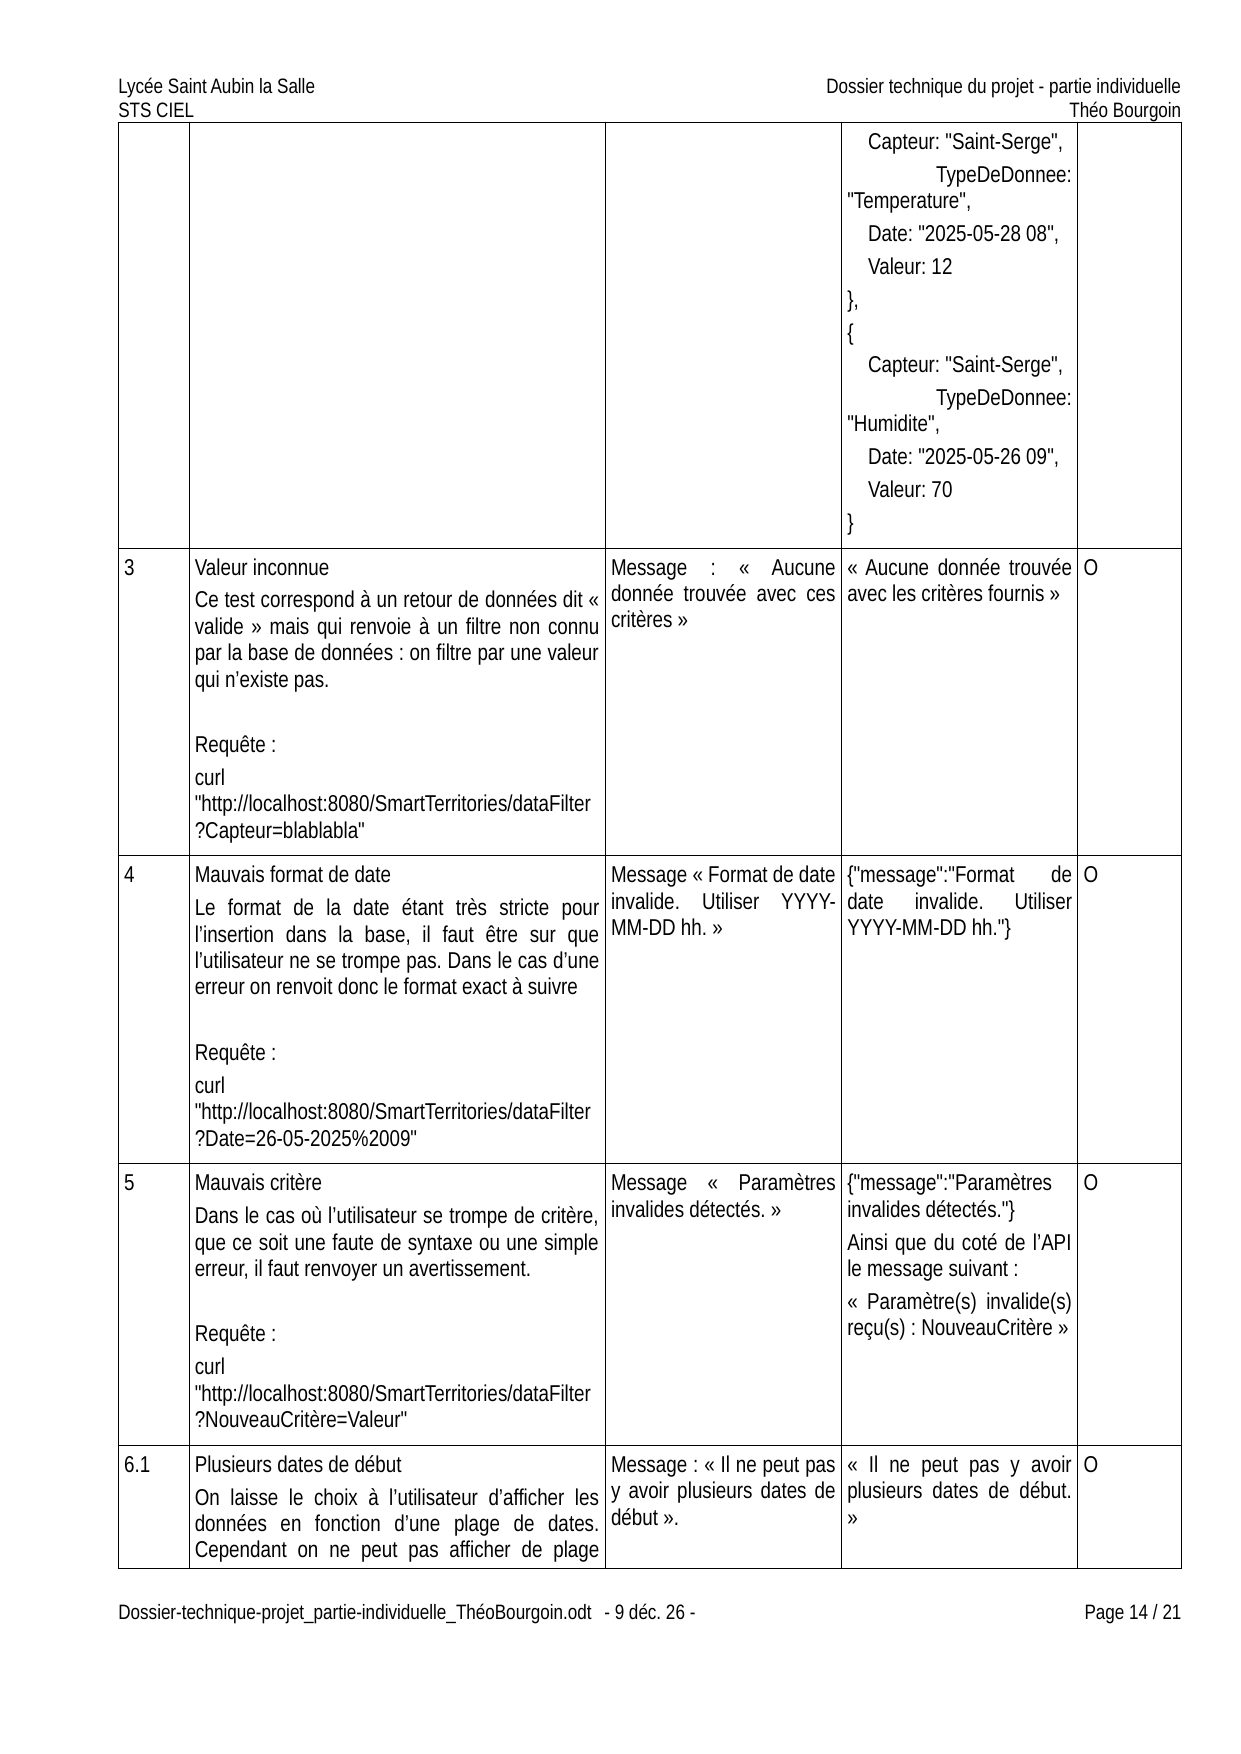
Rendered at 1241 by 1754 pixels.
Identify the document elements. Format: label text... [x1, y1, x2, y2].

table_cell Capteur: "Saint-Serge", TypeDeDonnee: "Temperature", Date: "2025-05-28 08", Valeur: 12 }, { Capteur: "Saint-Serge", TypeDeDonnee: "Humidite", Date: "2025-05-26 09", Valeur: 70 } [842, 123, 1077, 547]
table_cell O [1078, 1164, 1181, 1444]
table_cell Mauvais critère Dans le cas où l’utilisateur se trompe de critère, que ce soit une faute de syntaxe ou une simple erreur, il faut renvoyer un avertissement. Requête : curl "http://localhost:8080/SmartTerritories/dataFilter?NouveauCritère=Valeur" [190, 1164, 605, 1444]
table_cell 3 [119, 549, 189, 855]
table_cell Plusieurs dates de début On laisse le choix à l’utilisateur d’afficher les données en fonction d’une plage de dates. Cependant on ne peut pas afficher de plage [190, 1446, 605, 1568]
table_cell « Il ne peut pas y avoir plusieurs dates de début. » [842, 1446, 1077, 1568]
table_cell 5 [119, 1164, 189, 1444]
table_cell O [1078, 1446, 1181, 1568]
table_cell O [1078, 856, 1181, 1163]
table_cell Message « Format de date invalide. Utiliser YYYY-MM-DD hh. » [606, 856, 841, 1163]
table_cell « Aucune donnée trouvée avec les critères fournis » [842, 549, 1077, 855]
table_cell Valeur inconnue Ce test correspond à un retour de données dit « valide » mais qui renvoie à un filtre non connu par la base de données : on filtre par une valeur qui n’existe pas. Requête : curl "http://localhost:8080/SmartTerritories/dataFilter?Capteur=blablabla" [190, 549, 605, 855]
table_cell Message : « Il ne peut pas y avoir plusieurs dates de début ». [606, 1446, 841, 1568]
table_cell Message « Paramètres invalides détectés. » [606, 1164, 841, 1444]
table_cell [606, 123, 841, 547]
table_cell Mauvais format de date Le format de la date étant très stricte pour l’insertion dans la base, il faut être sur que l’utilisateur ne se trompe pas. Dans le cas d’une erreur on renvoit donc le format exact à suivre Requête : curl "http://localhost:8080/SmartTerritories/dataFilter?Date=26-05-2025%2009" [190, 856, 605, 1163]
table_cell {"message":"Paramètres invalides détectés."} Ainsi que du coté de l’API le message suivant : « Paramètre(s) invalide(s) reçu(s) : NouveauCritère » [842, 1164, 1077, 1444]
table_cell 6.1 [119, 1446, 189, 1568]
table_cell O [1078, 549, 1181, 855]
table_cell Message : « Aucune donnée trouvée avec ces critères » [606, 549, 841, 855]
table_cell {"message":"Format de date invalide. Utiliser YYYY-MM-DD hh."} [842, 856, 1077, 1163]
table_cell [119, 123, 189, 547]
table_cell [190, 123, 605, 547]
table_cell 4 [119, 856, 189, 1163]
table_cell [1078, 123, 1181, 547]
